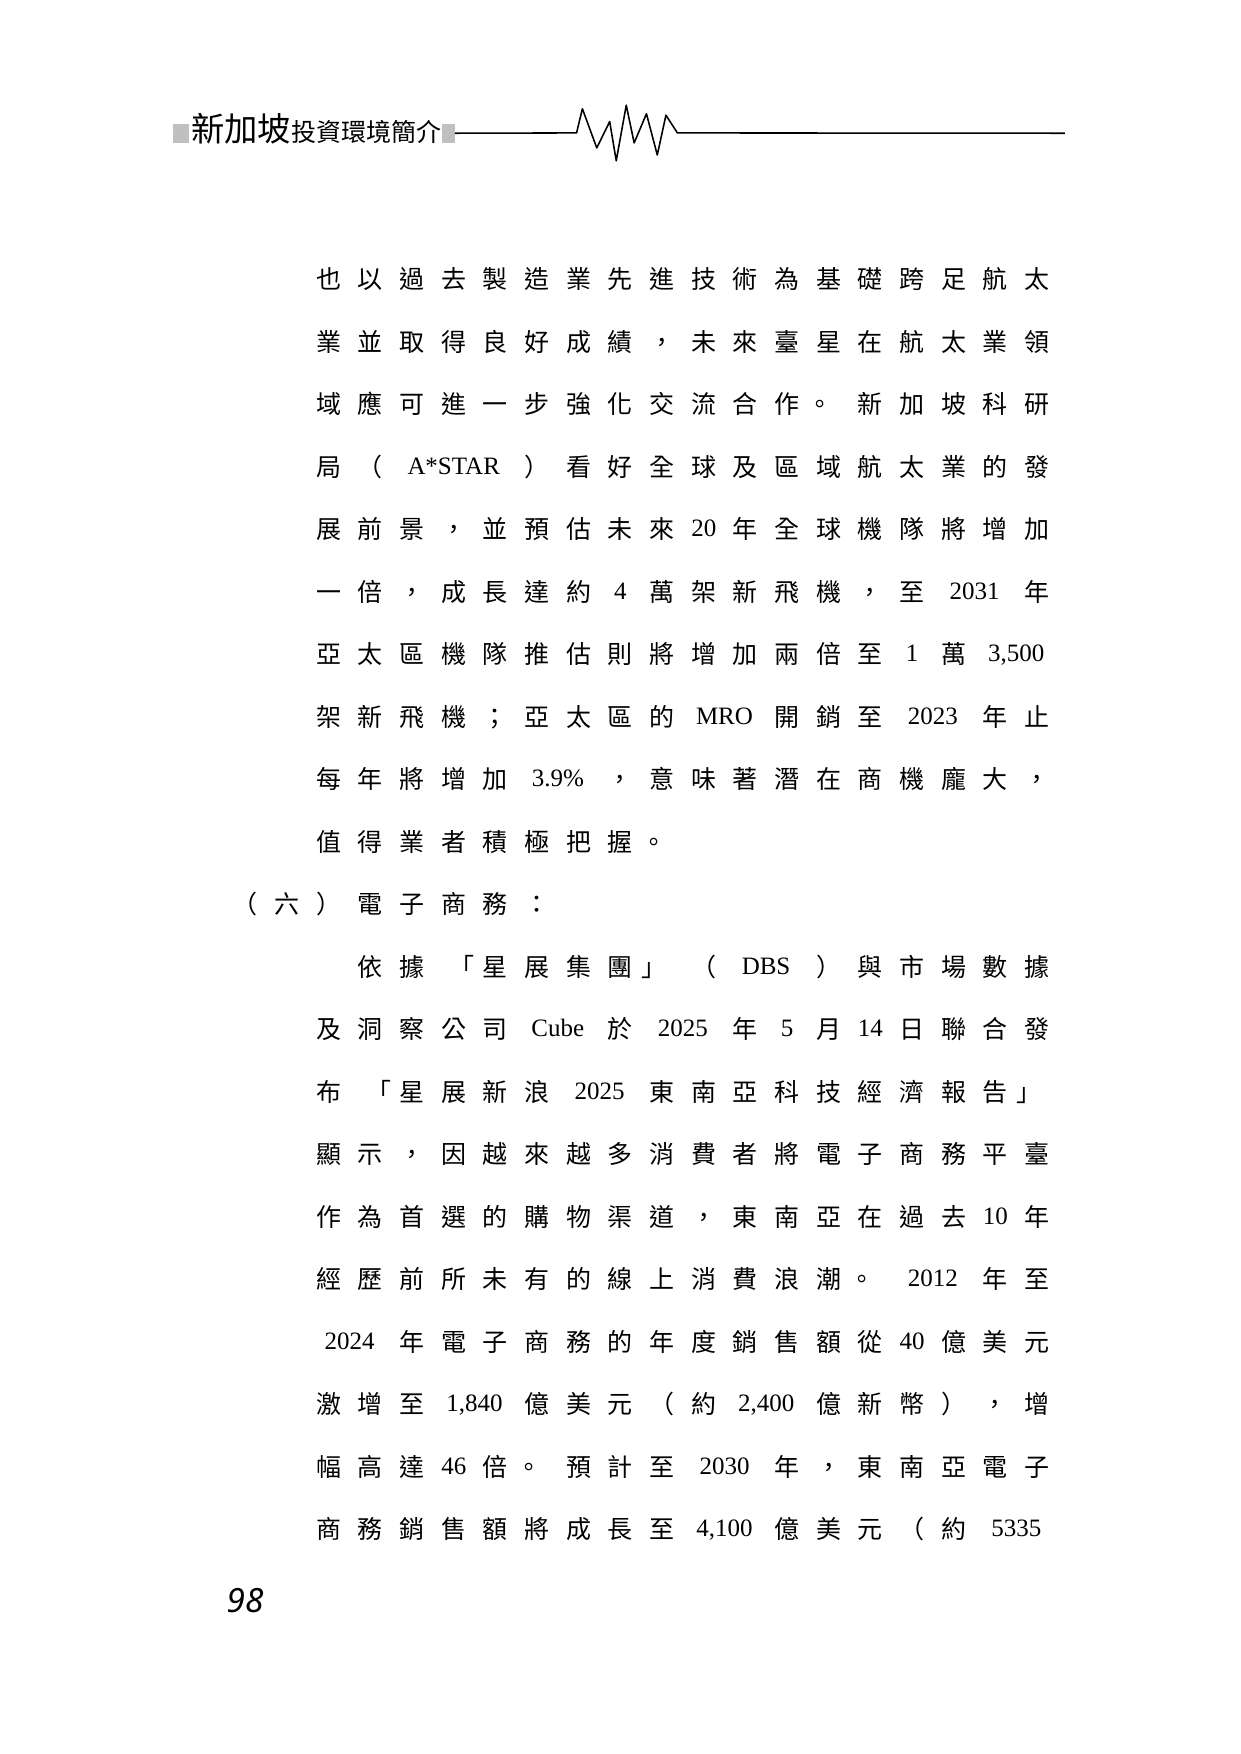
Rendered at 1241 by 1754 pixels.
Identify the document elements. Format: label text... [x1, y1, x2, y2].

text （六）電子商務： [207, 861, 1058, 924]
text 依據「星展集團」（DBS）與市場數據及洞察公司Cube於2025年5月14日聯合發布「星展新浪2025東南亞科技經濟報告」顯示，因越來越多消費者將電子商務平臺作為首選的購物渠道，東南亞在過去10年經歷前所未有的線上消費浪潮。2012年至2024年電子商務的年度銷售額從40億美元激增至1,840億美元（約2,400億新幣），增幅高達46倍。預計至2030年，東南亞電子商務銷售額將成長至4,100億美元（約5335 [281, 924, 1058, 1549]
text 也以過去製造業先進技術為基礎跨足航太業並取得良好成績，未來臺星在航太業領域應可進一步強化交流合作。新加坡科研局（A*STAR）看好全球及區域航太業的發展前景，並預估未來20年全球機隊將增加一倍，成長達約4萬架新飛機，至2031年亞太區機隊推估則將增加兩倍至1萬3,500架新飛機；亞太區的MRO開銷至2023年止每年將增加3.9%，意味著潛在商機龐大，值得業者積極把握。 [281, 236, 1058, 861]
